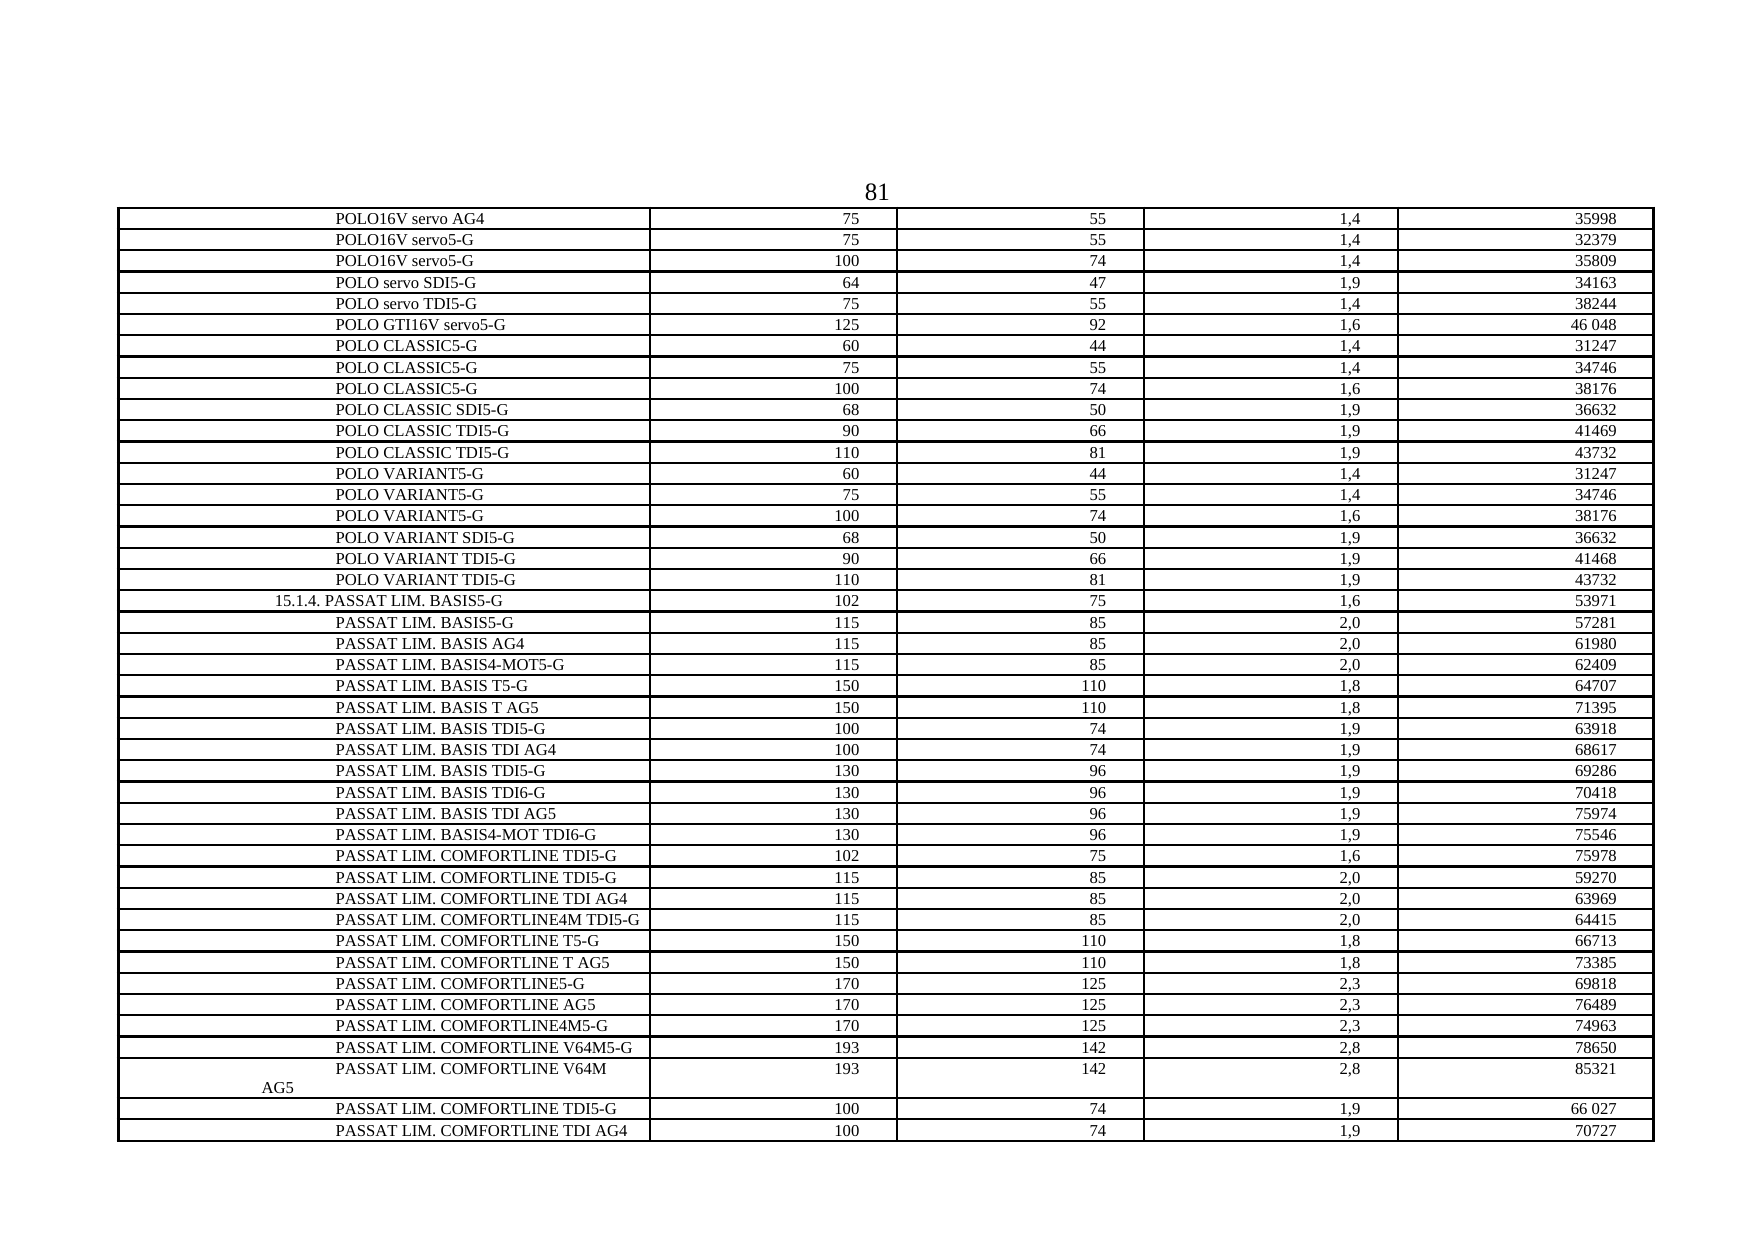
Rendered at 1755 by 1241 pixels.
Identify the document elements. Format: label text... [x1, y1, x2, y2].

table_cell PASSAT LIM. COMFORTLINE TDI5-G [120, 1099, 649, 1118]
table_cell POLO CLASSIC SDI5-G [120, 400, 649, 419]
table_cell 75 [651, 230, 896, 249]
table_cell 47 [898, 273, 1143, 292]
table_cell 62409 [1399, 655, 1652, 674]
table_cell POLO GTI16V servo5-G [120, 315, 649, 334]
table_cell PASSAT LIM. BASIS T AG5 [120, 698, 649, 717]
table_cell 1,9 [1145, 1120, 1397, 1139]
table_cell 66713 [1399, 931, 1652, 950]
table_cell 1,6 [1145, 846, 1397, 865]
table_cell 130 [651, 804, 896, 823]
table_cell 125 [898, 1016, 1143, 1035]
table_cell 34746 [1399, 485, 1652, 504]
table_cell 130 [651, 783, 896, 802]
table_cell 1,6 [1145, 591, 1397, 610]
table_cell 2,0 [1145, 655, 1397, 674]
table_cell 73385 [1399, 953, 1652, 972]
table_cell 85 [898, 634, 1143, 653]
table_cell 150 [651, 698, 896, 717]
table_cell 142 [898, 1038, 1143, 1057]
table_cell 53971 [1399, 591, 1652, 610]
table_cell 46 048 [1399, 315, 1652, 334]
table_cell 15.1.4. PASSAT LIM. BASIS5-G [120, 591, 649, 610]
table_cell 115 [651, 613, 896, 632]
table_cell 75546 [1399, 825, 1652, 844]
table_cell 125 [651, 315, 896, 334]
table_cell 96 [898, 804, 1143, 823]
table_cell 76489 [1399, 995, 1652, 1014]
table_cell PASSAT LIM. COMFORTLINE TDI5-G [120, 868, 649, 887]
table_cell 142 [898, 1059, 1143, 1097]
table_cell 1,8 [1145, 931, 1397, 950]
table_cell 90 [651, 549, 896, 568]
table_cell 92 [898, 315, 1143, 334]
table_cell 55 [898, 358, 1143, 377]
table_cell 1,4 [1145, 464, 1397, 483]
table_cell PASSAT LIM. COMFORTLINE4M5-G [120, 1016, 649, 1035]
table_cell PASSAT LIM. COMFORTLINE T AG5 [120, 953, 649, 972]
table_cell 110 [898, 931, 1143, 950]
table_cell 71395 [1399, 698, 1652, 717]
table_cell 1,9 [1145, 740, 1397, 759]
table_cell 1,4 [1145, 251, 1397, 270]
table_cell 100 [651, 506, 896, 525]
table_cell 1,6 [1145, 379, 1397, 398]
table_cell POLO CLASSIC TDI5-G [120, 443, 649, 462]
table_cell POLO16V servo AG4 [120, 209, 649, 228]
table_cell 43732 [1399, 570, 1652, 589]
table_cell 170 [651, 995, 896, 1014]
table_cell 130 [651, 825, 896, 844]
table_cell POLO16V servo5-G [120, 251, 649, 270]
table_cell 90 [651, 421, 896, 440]
table_cell 74 [898, 379, 1143, 398]
table_cell 75 [651, 358, 896, 377]
table_cell POLO servo TDI5-G [120, 294, 649, 313]
table_cell 57281 [1399, 613, 1652, 632]
table_cell 74963 [1399, 1016, 1652, 1035]
table_cell 41468 [1399, 549, 1652, 568]
table_cell 74 [898, 1120, 1143, 1139]
table_cell 150 [651, 931, 896, 950]
table_cell 2,0 [1145, 613, 1397, 632]
table_cell 31247 [1399, 464, 1652, 483]
table_cell 96 [898, 761, 1143, 780]
table_cell 66 027 [1399, 1099, 1652, 1118]
table_cell PASSAT LIM. BASIS AG4 [120, 634, 649, 653]
table_cell 55 [898, 294, 1143, 313]
table_cell 1,9 [1145, 443, 1397, 462]
table_cell 1,4 [1145, 336, 1397, 355]
table_cell 70418 [1399, 783, 1652, 802]
table_cell 41469 [1399, 421, 1652, 440]
table_cell PASSAT LIM. BASIS5-G [120, 613, 649, 632]
table_cell 1,9 [1145, 804, 1397, 823]
table_cell 74 [898, 719, 1143, 738]
table_cell 1,9 [1145, 1099, 1397, 1118]
table_cell POLO16V servo5-G [120, 230, 649, 249]
table_cell 1,9 [1145, 783, 1397, 802]
table_cell 100 [651, 740, 896, 759]
table_cell PASSAT LIM. BASIS T5-G [120, 676, 649, 695]
table_cell 35809 [1399, 251, 1652, 270]
table_cell 1,4 [1145, 358, 1397, 377]
table_cell 74 [898, 506, 1143, 525]
table_cell 85 [898, 655, 1143, 674]
table_cell 1,8 [1145, 953, 1397, 972]
table_cell 75 [898, 591, 1143, 610]
table_cell 85 [898, 868, 1143, 887]
table_cell 150 [651, 953, 896, 972]
table_cell PASSAT LIM. COMFORTLINE TDI AG4 [120, 889, 649, 908]
table_cell 55 [898, 485, 1143, 504]
table_cell 50 [898, 400, 1143, 419]
table_cell PASSAT LIM. COMFORTLINE TDI AG4 [120, 1120, 649, 1139]
table_cell PASSAT LIM. BASIS TDI6-G [120, 783, 649, 802]
table_cell 43732 [1399, 443, 1652, 462]
table_cell POLO CLASSIC5-G [120, 379, 649, 398]
table_cell 1,9 [1145, 761, 1397, 780]
table_cell 110 [651, 570, 896, 589]
table_cell 150 [651, 676, 896, 695]
table_cell PASSAT LIM. COMFORTLINE5-G [120, 974, 649, 993]
table_cell 1,9 [1145, 570, 1397, 589]
table_cell 85 [898, 889, 1143, 908]
table_cell 75 [898, 846, 1143, 865]
table_cell 2,3 [1145, 995, 1397, 1014]
table_cell 1,6 [1145, 315, 1397, 334]
table_cell 1,9 [1145, 273, 1397, 292]
table_cell 75978 [1399, 846, 1652, 865]
table_cell 64415 [1399, 910, 1652, 929]
table_cell 115 [651, 889, 896, 908]
table_cell PASSAT LIM. COMFORTLINE V64M5-G [120, 1038, 649, 1057]
table_cell 130 [651, 761, 896, 780]
table_cell 2,0 [1145, 910, 1397, 929]
table_cell 2,8 [1145, 1059, 1397, 1097]
table_cell 64707 [1399, 676, 1652, 695]
table_cell 55 [898, 209, 1143, 228]
table_cell 34163 [1399, 273, 1652, 292]
table_cell PASSAT LIM. BASIS TDI5-G [120, 719, 649, 738]
table_cell 115 [651, 910, 896, 929]
table_cell 38244 [1399, 294, 1652, 313]
table_cell 115 [651, 655, 896, 674]
table_cell 1,9 [1145, 400, 1397, 419]
table_cell PASSAT LIM. COMFORTLINE TDI5-G [120, 846, 649, 865]
table_cell 36632 [1399, 400, 1652, 419]
table_cell POLO CLASSIC TDI5-G [120, 421, 649, 440]
table_cell 115 [651, 634, 896, 653]
table_cell POLO CLASSIC5-G [120, 336, 649, 355]
table_cell 74 [898, 251, 1143, 270]
table_cell 34746 [1399, 358, 1652, 377]
table_cell 70727 [1399, 1120, 1652, 1139]
table_cell 1,4 [1145, 485, 1397, 504]
table_cell POLO CLASSIC5-G [120, 358, 649, 377]
table_cell 1,9 [1145, 421, 1397, 440]
table_cell 1,4 [1145, 209, 1397, 228]
table_cell 60 [651, 464, 896, 483]
table_cell 1,6 [1145, 506, 1397, 525]
table_cell 2,8 [1145, 1038, 1397, 1057]
table_cell 75 [651, 209, 896, 228]
table_cell 63969 [1399, 889, 1652, 908]
table_cell 2,3 [1145, 1016, 1397, 1035]
table_cell 2,0 [1145, 868, 1397, 887]
table_cell 125 [898, 974, 1143, 993]
table_cell 69286 [1399, 761, 1652, 780]
table_cell 68617 [1399, 740, 1652, 759]
table_cell PASSAT LIM. COMFORTLINE V64M AG5 [120, 1059, 649, 1097]
table_cell 170 [651, 1016, 896, 1035]
table_cell 44 [898, 464, 1143, 483]
table_cell POLO VARIANT TDI5-G [120, 570, 649, 589]
table_cell PASSAT LIM. BASIS4-MOT5-G [120, 655, 649, 674]
table_cell PASSAT LIM. COMFORTLINE T5-G [120, 931, 649, 950]
table_cell 2,3 [1145, 974, 1397, 993]
table_cell 81 [898, 443, 1143, 462]
table_cell 96 [898, 783, 1143, 802]
table_cell 68 [651, 400, 896, 419]
table_cell 102 [651, 846, 896, 865]
table_cell 31247 [1399, 336, 1652, 355]
table_cell 1,9 [1145, 719, 1397, 738]
table_cell 85 [898, 613, 1143, 632]
table_cell 110 [898, 698, 1143, 717]
table_cell 61980 [1399, 634, 1652, 653]
table_cell 55 [898, 230, 1143, 249]
table_cell 1,4 [1145, 230, 1397, 249]
table_cell 75 [651, 294, 896, 313]
table_cell 100 [651, 1099, 896, 1118]
table_cell 2,0 [1145, 634, 1397, 653]
table_cell 100 [651, 251, 896, 270]
table_cell 1,9 [1145, 549, 1397, 568]
table_cell 36632 [1399, 528, 1652, 547]
table_cell PASSAT LIM. COMFORTLINE AG5 [120, 995, 649, 1014]
table_cell 1,4 [1145, 294, 1397, 313]
table_cell PASSAT LIM. COMFORTLINE4M TDI5-G [120, 910, 649, 929]
table_cell 110 [898, 953, 1143, 972]
table_cell 38176 [1399, 379, 1652, 398]
table_cell 32379 [1399, 230, 1652, 249]
table_cell 170 [651, 974, 896, 993]
table_cell 1,9 [1145, 528, 1397, 547]
table_cell POLO VARIANT SDI5-G [120, 528, 649, 547]
table_cell 74 [898, 740, 1143, 759]
table_cell 1,8 [1145, 698, 1397, 717]
table_cell 81 [898, 570, 1143, 589]
table_cell POLO VARIANT5-G [120, 506, 649, 525]
table_cell 110 [651, 443, 896, 462]
table_cell 44 [898, 336, 1143, 355]
table_cell 1,8 [1145, 676, 1397, 695]
table_cell 100 [651, 719, 896, 738]
table_cell 68 [651, 528, 896, 547]
table_cell 102 [651, 591, 896, 610]
table_cell 35998 [1399, 209, 1652, 228]
table_cell 2,0 [1145, 889, 1397, 908]
table_cell 85 [898, 910, 1143, 929]
table_cell POLO servo SDI5-G [120, 273, 649, 292]
table_cell 66 [898, 549, 1143, 568]
table_cell 110 [898, 676, 1143, 695]
table_cell POLO VARIANT TDI5-G [120, 549, 649, 568]
table_cell 59270 [1399, 868, 1652, 887]
table_cell POLO VARIANT5-G [120, 464, 649, 483]
table_cell 78650 [1399, 1038, 1652, 1057]
table_cell 96 [898, 825, 1143, 844]
table_cell 100 [651, 1120, 896, 1139]
table_cell 125 [898, 995, 1143, 1014]
table_cell PASSAT LIM. BASIS TDI AG4 [120, 740, 649, 759]
table_cell 63918 [1399, 719, 1652, 738]
table_cell 193 [651, 1038, 896, 1057]
table_cell 75974 [1399, 804, 1652, 823]
table_cell 74 [898, 1099, 1143, 1118]
table_cell 1,9 [1145, 825, 1397, 844]
table_cell 60 [651, 336, 896, 355]
table_cell 193 [651, 1059, 896, 1097]
table_cell 50 [898, 528, 1143, 547]
table_cell 85321 [1399, 1059, 1652, 1097]
table_cell 115 [651, 868, 896, 887]
table_cell 75 [651, 485, 896, 504]
table_cell 100 [651, 379, 896, 398]
table_cell 69818 [1399, 974, 1652, 993]
table_cell 38176 [1399, 506, 1652, 525]
table_cell POLO VARIANT5-G [120, 485, 649, 504]
table_cell PASSAT LIM. BASIS TDI AG5 [120, 804, 649, 823]
table_cell PASSAT LIM. BASIS4-MOT TDI6-G [120, 825, 649, 844]
table_cell 64 [651, 273, 896, 292]
table_cell PASSAT LIM. BASIS TDI5-G [120, 761, 649, 780]
table_cell 66 [898, 421, 1143, 440]
